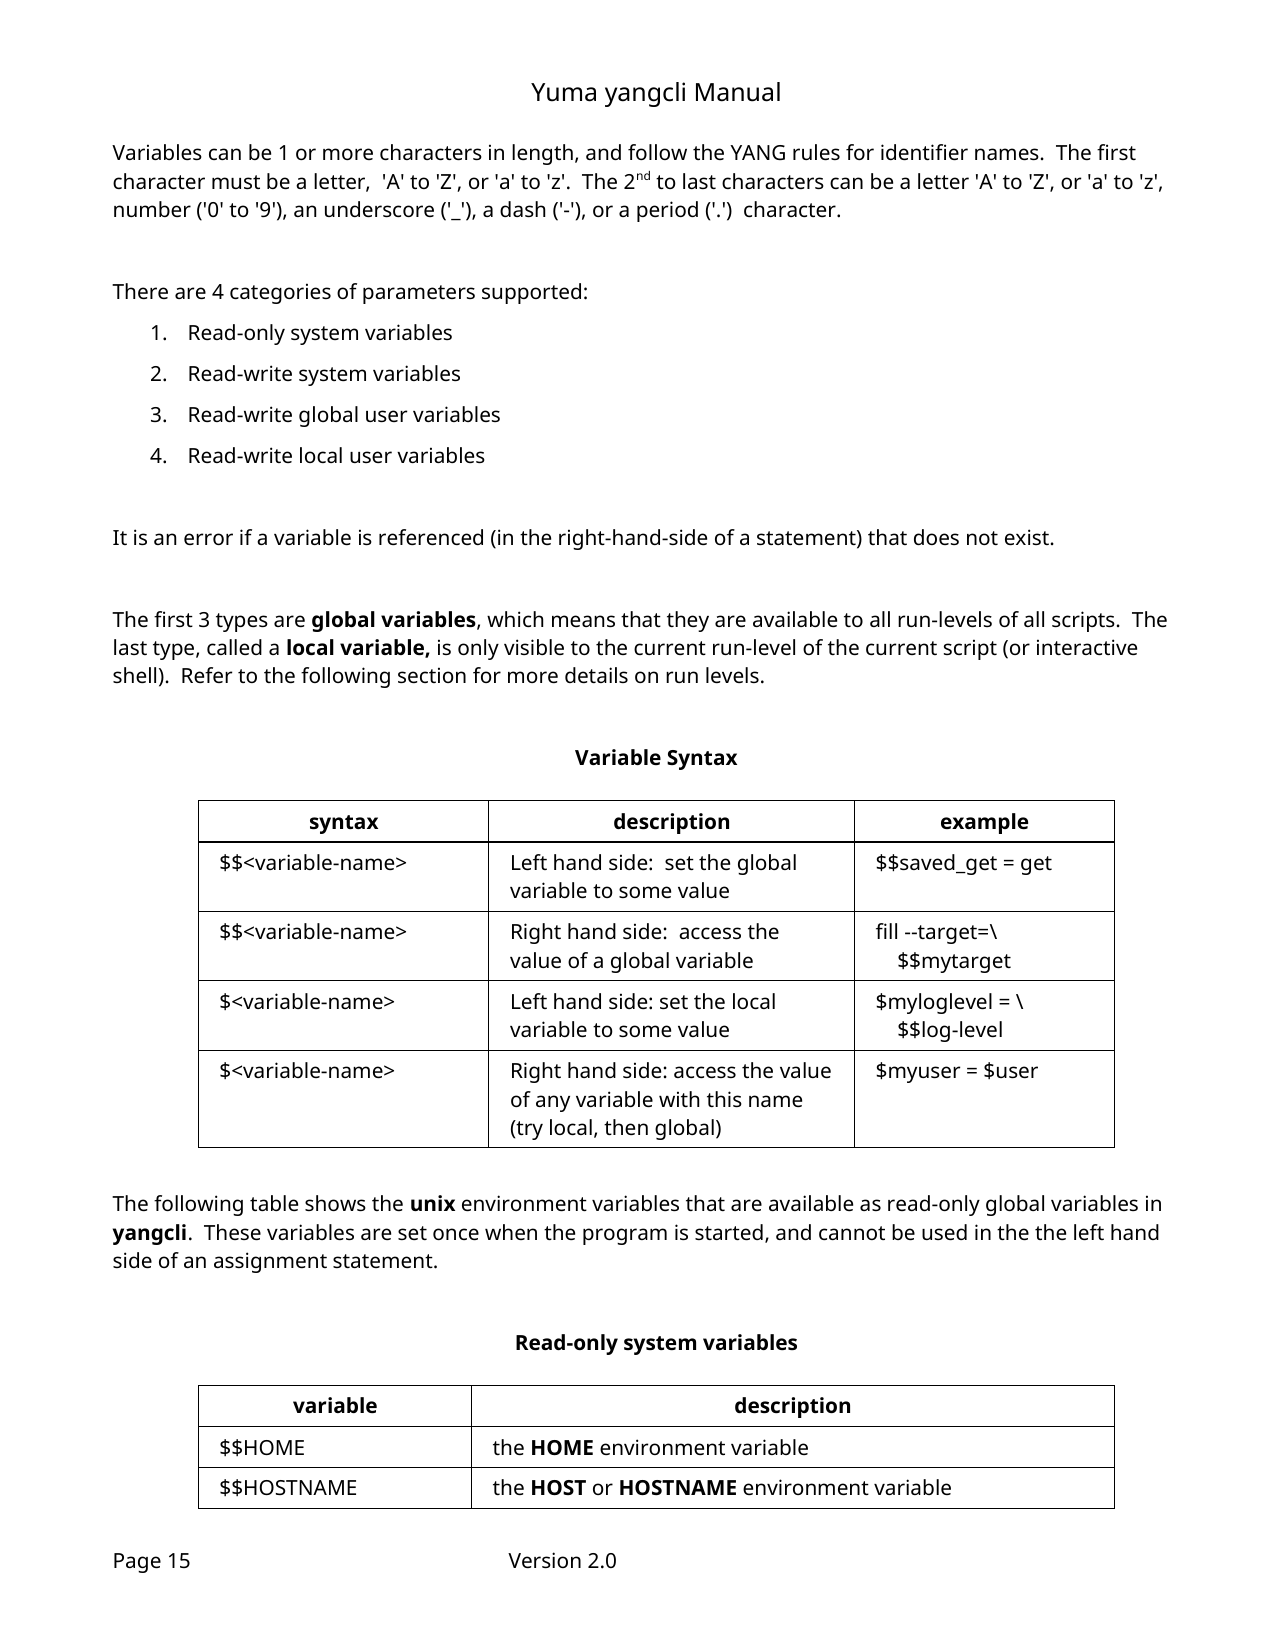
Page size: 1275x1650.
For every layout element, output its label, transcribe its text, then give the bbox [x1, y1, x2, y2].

text The following table shows the unix environment variables that are available as read-only global variables in yangcli. These variables are set once when the program is started, and cannot be used in the the left hand side of an assignment statement. [112, 1189, 1200, 1274]
table_cell the HOME environment variable [472, 1427, 1114, 1467]
table_cell $$<variable-name> [199, 843, 488, 911]
table_header variable [199, 1386, 471, 1426]
text The first 3 types are global variables, which means that they are available to all run-levels of all scripts. The last type, called a local variable, is only visible to the current run-level of the current script (or interactive shell). Refer to the following section for more details on run levels. [112, 605, 1200, 690]
table_cell the HOST or HOSTNAME environment variable [472, 1468, 1114, 1508]
list Read-write global user variables [150, 400, 1200, 428]
table_header description [472, 1386, 1114, 1426]
table_cell $<variable-name> [199, 981, 488, 1049]
table_header syntax [199, 801, 488, 841]
list Read-write system variables [150, 359, 1200, 388]
table_cell Left hand side: set the local variable to some value [489, 981, 854, 1049]
table_cell $$HOSTNAME [199, 1468, 471, 1508]
table_cell $$saved_get = get [855, 843, 1114, 911]
text Variables can be 1 or more characters in length, and follow the YANG rules for identifier names. The first character must be a letter, 'A' to 'Z', or 'a' to 'z'. The 2nd to last characters can be a letter 'A' to 'Z', or 'a' to 'z', number ('0' to '9'), an underscore ('_'), a dash ('-'), or a period ('.') character. [112, 138, 1200, 224]
table_header example [855, 801, 1114, 841]
table_cell $$<variable-name> [199, 912, 488, 980]
table_cell $<variable-name> [199, 1051, 488, 1147]
subtitle Variable Syntax [127, 743, 1185, 772]
table_cell Right hand side: access the value of a global variable [489, 912, 854, 980]
table_cell $myloglevel = \ $$log-level [855, 981, 1114, 1049]
table_cell Left hand side: set the global variable to some value [489, 843, 854, 911]
table_cell $$HOME [199, 1427, 471, 1467]
text There are 4 categories of parameters supported: [112, 277, 1200, 306]
list Read-write local user variables [150, 441, 1200, 469]
table_cell $myuser = $user [855, 1051, 1114, 1147]
table_header description [489, 801, 854, 841]
table_cell fill --target=\ $$mytarget [855, 912, 1114, 980]
text It is an error if a variable is referenced (in the right-hand-side of a statement) that does not exist. [112, 523, 1200, 551]
subtitle Read-only system variables [127, 1328, 1185, 1356]
table_cell Right hand side: access the value of any variable with this name (try local, then global) [489, 1051, 854, 1147]
list Read-only system variables [150, 318, 1200, 347]
